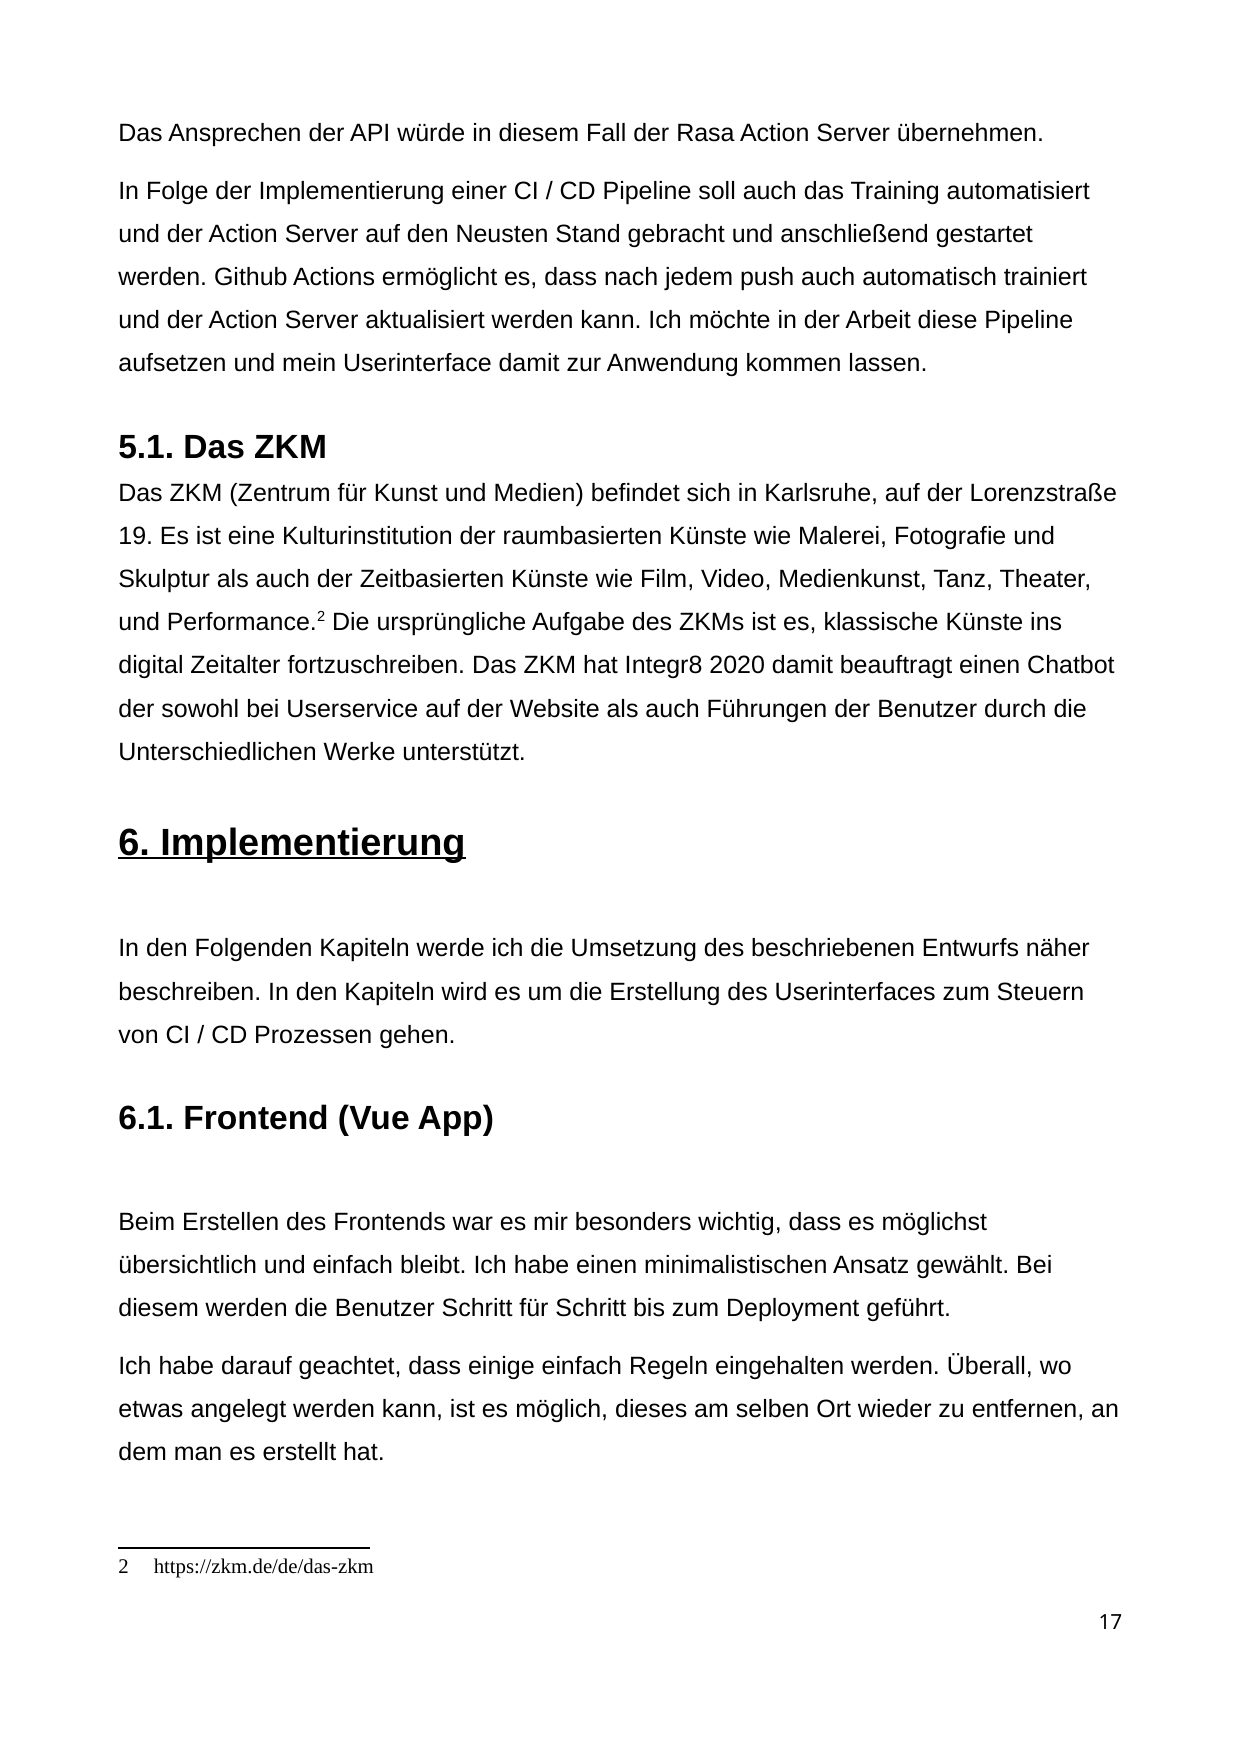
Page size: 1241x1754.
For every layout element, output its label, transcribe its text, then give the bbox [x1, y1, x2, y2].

text https://zkm.de/de/das-zkm [118, 1554, 1122, 1578]
text Beim Erstellen des Frontends war es mir besonders wichtig, dass es möglichst übersichtlich und einfach bleibt. Ich habe einen minimalistischen Ansatz gewählt. Bei diesem werden die Benutzer Schritt für Schritt bis zum Deployment geführt. [118, 1207, 1122, 1322]
subtitle 5.1. Das ZKM [118, 427, 1122, 466]
text In den Folgenden Kapiteln werde ich die Umsetzung des beschriebenen Entwurfs näher beschreiben. In den Kapiteln wird es um die Erstellung des Userinterfaces zum Steuern von CI / CD Prozessen gehen. [118, 933, 1122, 1048]
subtitle 6. Implementierung [118, 819, 1122, 863]
text In Folge der Implementierung einer CI / CD Pipeline soll auch das Training automatisiert und der Action Server auf den Neusten Stand gebracht und anschließend gestartet werden. Github Actions ermöglicht es, dass nach jedem push auch automatisch trainiert und der Action Server aktualisiert werden kann. Ich möchte in der Arbeit diese Pipeline aufsetzen und mein Userinterface damit zur Anwendung kommen lassen. [118, 176, 1122, 377]
text Das Ansprechen der API würde in diesem Fall der Rasa Action Server übernehmen. [118, 118, 1122, 147]
text Ich habe darauf geachtet, dass einige einfach Regeln eingehalten werden. Überall, wo etwas angelegt werden kann, ist es möglich, dieses am selben Ort wieder zu entfernen, an dem man es erstellt hat. [118, 1351, 1122, 1466]
text Das ZKM (Zentrum für Kunst und Medien) befindet sich in Karlsruhe, auf der Lorenzstraße 19. Es ist eine Kulturinstitution der raumbasierten Künste wie Malerei, Fotografie und Skulptur als auch der Zeitbasierten Künste wie Film, Video, Medienkunst, Tanz, Theater, und Performance. Die ursprüngliche Aufgabe des ZKMs ist es, klassische Künste ins digital Zeitalter fortzuschreiben. Das ZKM hat Integr8 2020 damit beauftragt einen Chatbot der sowohl bei Userservice auf der Website als auch Führungen der Benutzer durch die Unterschiedlichen Werke unterstützt. [118, 478, 1122, 766]
subtitle 6.1. Frontend (Vue App) [118, 1098, 1122, 1137]
